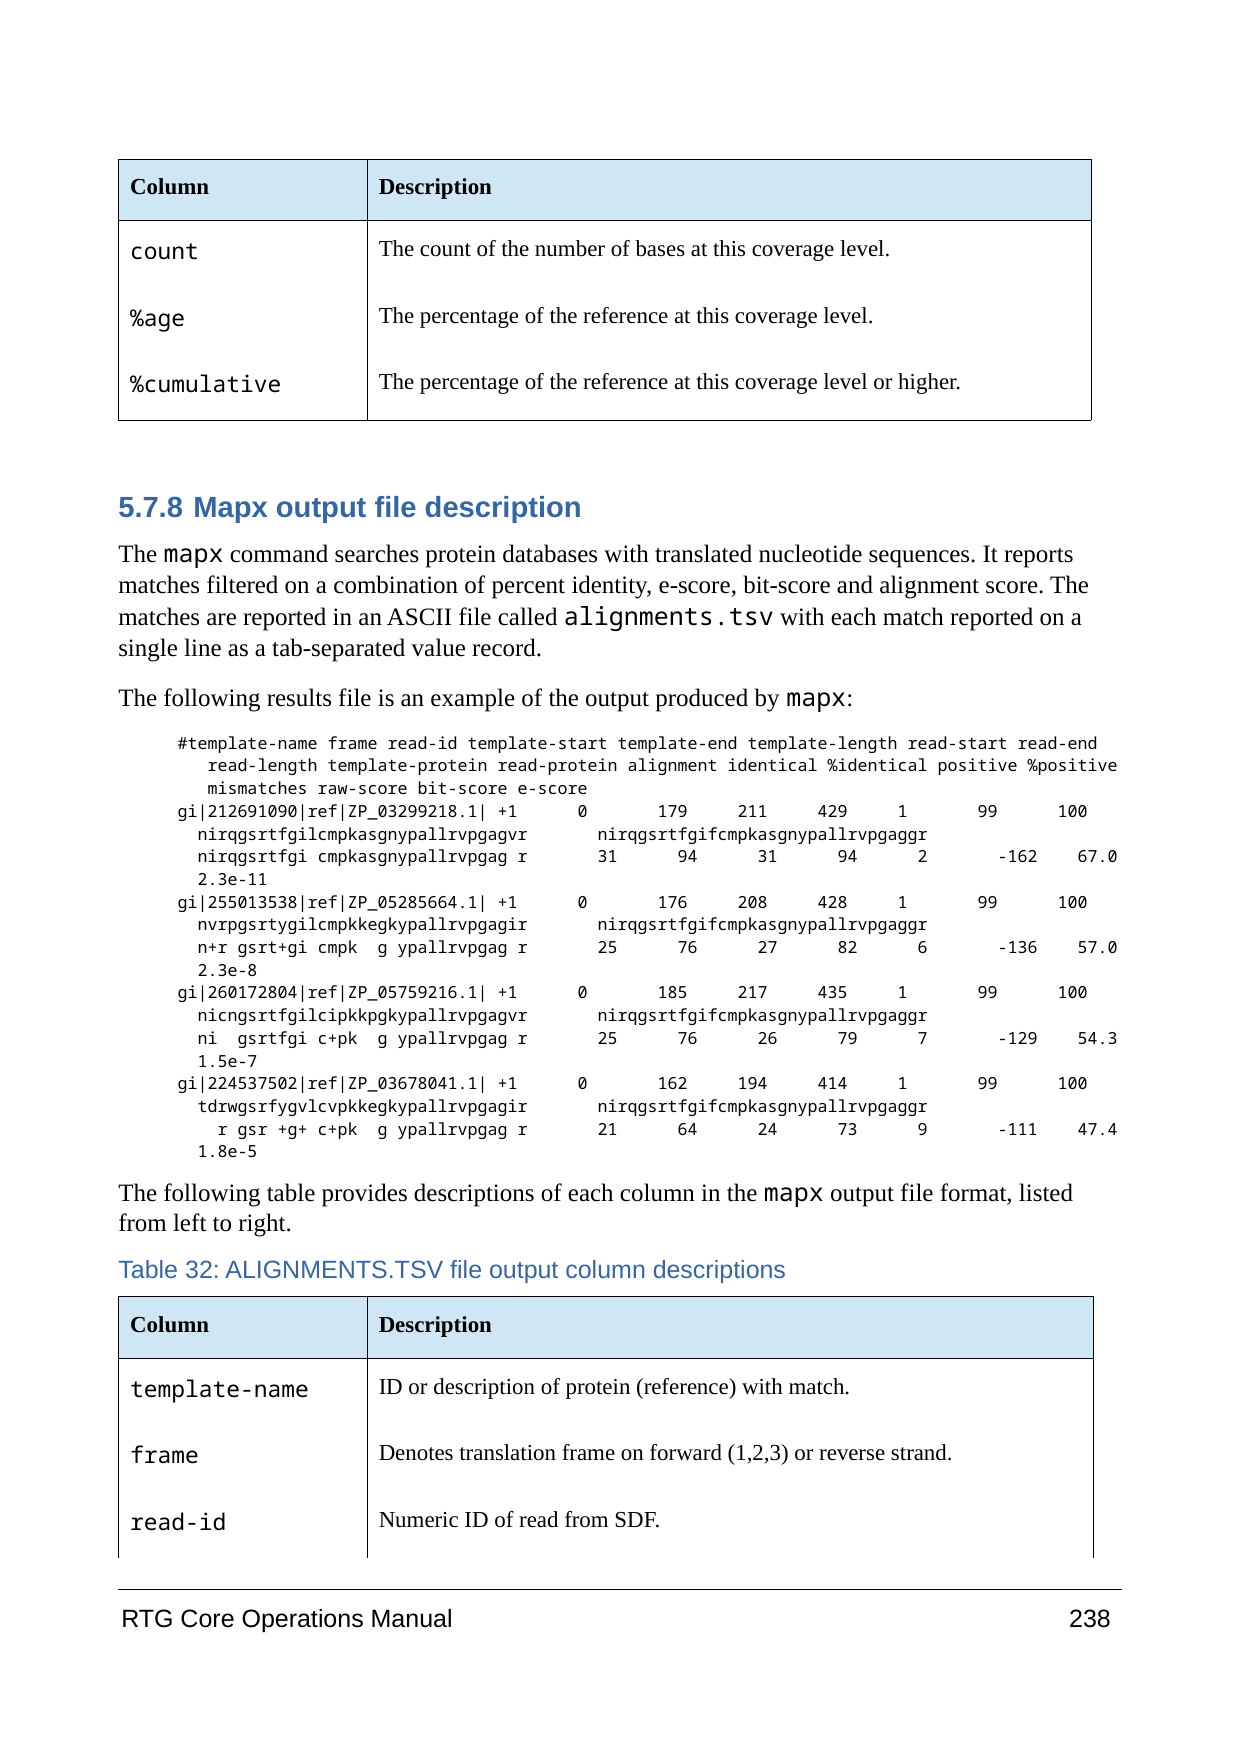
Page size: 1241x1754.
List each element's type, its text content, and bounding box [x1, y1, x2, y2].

table_cell %age [119, 287, 367, 353]
table_cell Numeric ID of read from SDF. [368, 1491, 1093, 1558]
text Table 32: ALIGNMENTS.TSV file output column descriptions [118, 1255, 1122, 1284]
table_cell count [119, 221, 367, 287]
table_cell Denotes translation frame on forward (1,2,3) or reverse strand. [368, 1425, 1093, 1491]
table_header Description [368, 1297, 1093, 1358]
table_cell read-id [119, 1491, 367, 1558]
text gi|260172804|ref|ZP_05759216.1| +1 0 185 217 435 1 99 100 nicngsrtfgilcipkkpgkypallrvpgagvr nirqgsrtfgifcmpkasgnypallrvpgaggr ni gsrtfgi c+pk g ypallrvpgag r 25 76 26 79 7 -129 54.3 1.5e-7 [177, 981, 1122, 1072]
text The following results file is an example of the output produced by mapx: [118, 679, 1122, 713]
text The following table provides descriptions of each column in the mapx output file format, listed from left to right. [118, 1174, 1122, 1237]
table_cell %cumulative [119, 354, 367, 420]
table_header Column [119, 1297, 367, 1358]
table_cell The count of the number of bases at this coverage level. [368, 221, 1091, 287]
table_cell frame [119, 1425, 367, 1491]
text #template-name frame read-id template-start template-end template-length read-start read-end read-length template-protein read-protein alignment identical %identical positive %positive mismatches raw-score bit-score e-score [177, 731, 1122, 799]
table_cell The percentage of the reference at this coverage level. [368, 287, 1091, 353]
table_cell ID or description of protein (reference) with match. [368, 1359, 1093, 1425]
text gi|255013538|ref|ZP_05285664.1| +1 0 176 208 428 1 99 100 nvrpgsrtygilcmpkkegkypallrvpgagir nirqgsrtfgifcmpkasgnypallrvpgaggr n+r gsrt+gi cmpk g ypallrvpgag r 25 76 27 82 6 -136 57.0 2.3e-8 [177, 890, 1122, 981]
subtitle Mapx output file description [118, 490, 1122, 524]
table_header Column [119, 160, 367, 220]
text gi|212691090|ref|ZP_03299218.1| +1 0 179 211 429 1 99 100 nirqgsrtfgilcmpkasgnypallrvpgagvr nirqgsrtfgifcmpkasgnypallrvpgaggr nirqgsrtfgi cmpkasgnypallrvpgag r 31 94 31 94 2 -162 67.0 2.3e-11 [177, 799, 1122, 890]
text The mapx command searches protein databases with translated nucleotide sequences. It reports matches filtered on a combination of percent identity, e-score, bit-score and alignment score. The matches are reported in an ASCII file called alignments.tsv with each match reported on a single line as a tab-separated value record. [118, 536, 1122, 662]
table_header Description [368, 160, 1091, 220]
table_cell The percentage of the reference at this coverage level or higher. [368, 354, 1091, 420]
text gi|224537502|ref|ZP_03678041.1| +1 0 162 194 414 1 99 100 tdrwgsrfygvlcvpkkegkypallrvpgagir nirqgsrtfgifcmpkasgnypallrvpgaggr r gsr +g+ c+pk g ypallrvpgag r 21 64 24 73 9 -111 47.4 1.8e-5 [177, 1072, 1122, 1163]
table_cell template-name [119, 1359, 367, 1425]
